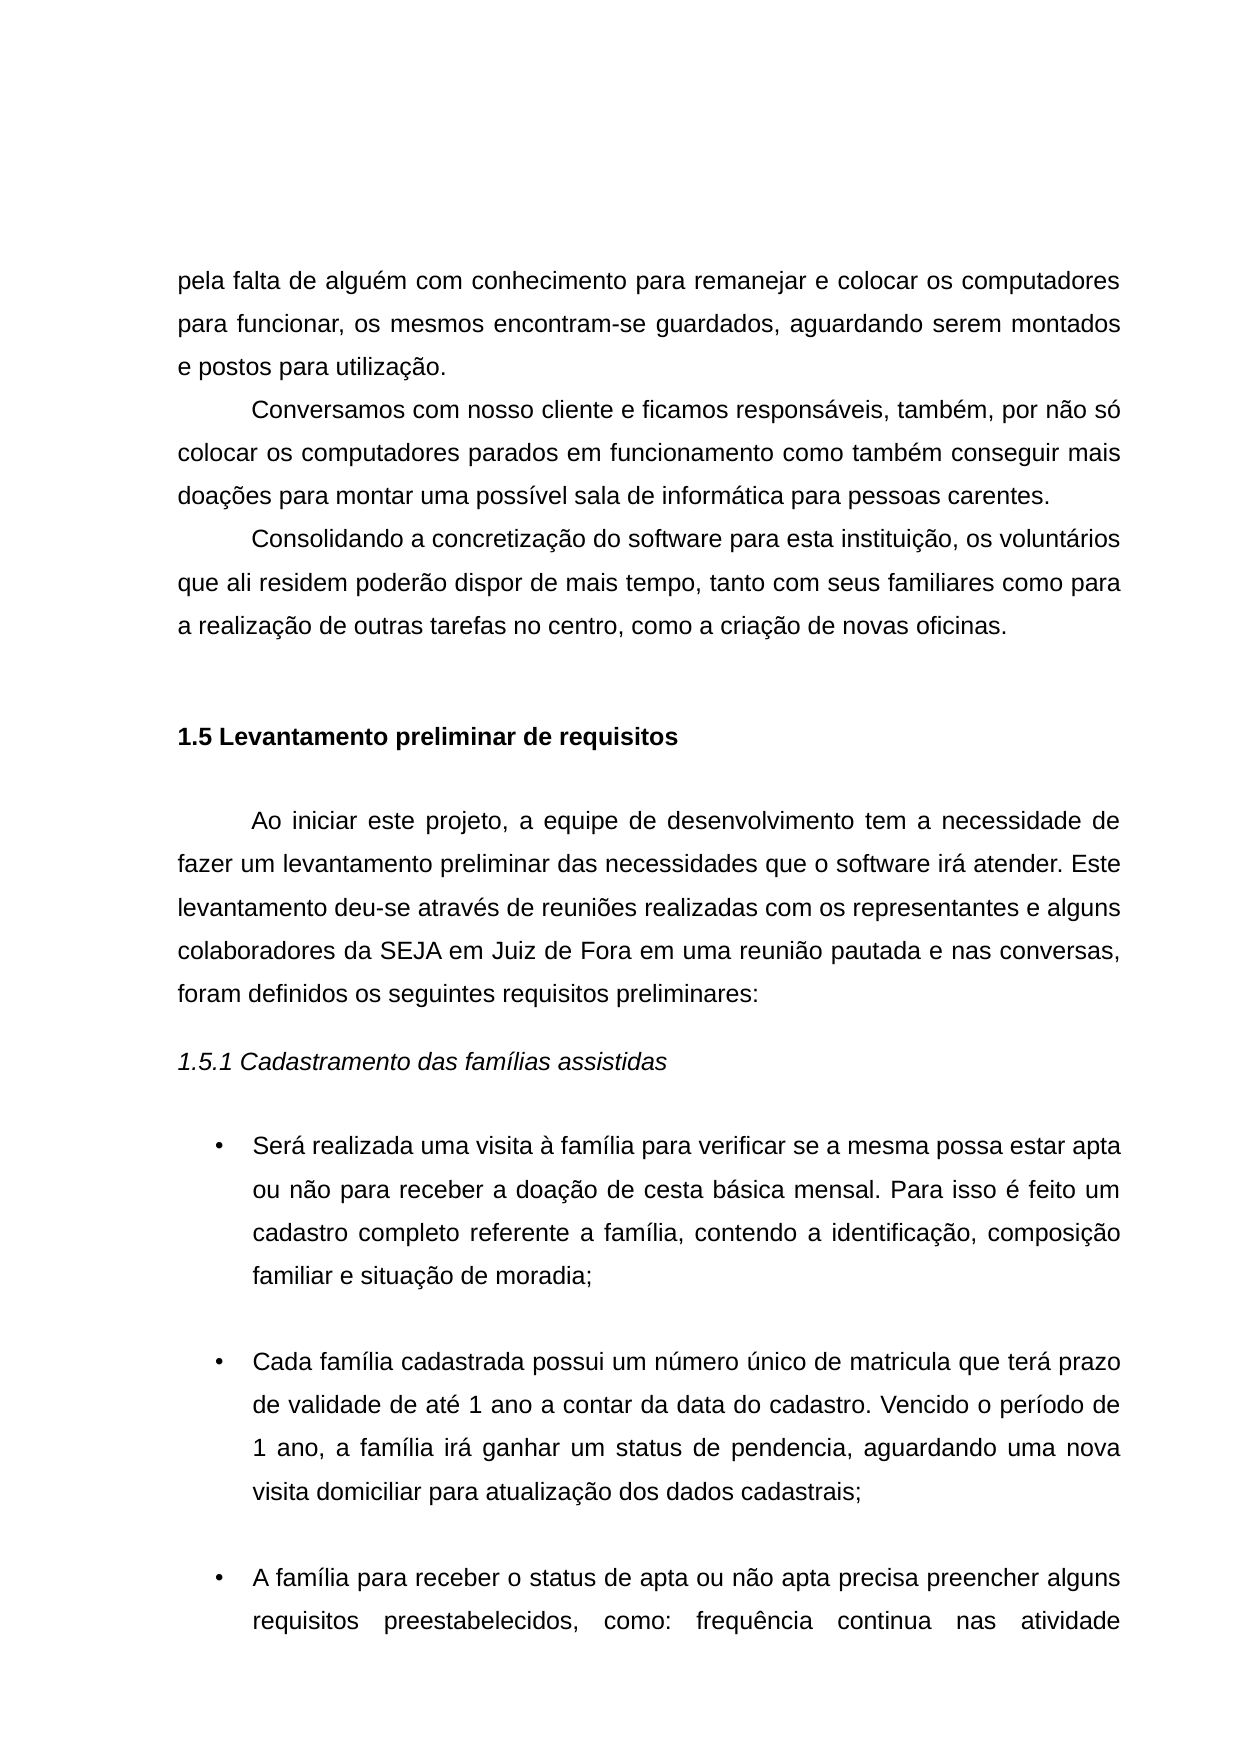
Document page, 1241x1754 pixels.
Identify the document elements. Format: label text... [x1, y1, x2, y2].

list A família para receber o status de apta ou não apta precisa preencher alguns requisitos preestabelecidos, como: frequência continua nas atividade [215, 1563, 1122, 1635]
subtitle 1.5 Levantamento preliminar de requisitos [177, 722, 1122, 751]
list Será realizada uma visita à família para verificar se a mesma possa estar apta ou não para receber a doação de cesta básica mensal. Para isso é feito um cadastro completo referente a família, contendo a identificação, composição familiar e situação de moradia; [215, 1131, 1122, 1289]
list Cada família cadastrada possui um número único de matricula que terá prazo de validade de até 1 ano a contar da data do cadastro. Vencido o período de 1 ano, a família irá ganhar um status de pendencia, aguardando uma nova visita domiciliar para atualização dos dados cadastrais; [215, 1347, 1122, 1505]
text Ao iniciar este projeto, a equipe de desenvolvimento tem a necessidade de fazer um levantamento preliminar das necessidades que o software irá atender. Este levantamento deu-se através de reuniões realizadas com os representantes e alguns colaboradores da SEJA em Juiz de Fora em uma reunião pautada e nas conversas, foram definidos os seguintes requisitos preliminares: [177, 806, 1122, 1008]
text Consolidando a concretização do software para esta instituição, os voluntários que ali residem poderão dispor de mais tempo, tanto com seus familiares como para a realização de outras tarefas no centro, como a criação de novas oficinas. [177, 524, 1122, 639]
subtitle 1.5.1 Cadastramento das famílias assistidas [177, 1047, 1122, 1076]
text pela falta de alguém com conhecimento para remanejar e colocar os computadores para funcionar, os mesmos encontram-se guardados, aguardando serem montados e postos para utilização. [177, 266, 1122, 381]
text Conversamos com nosso cliente e ficamos responsáveis, também, por não só colocar os computadores parados em funcionamento como também conseguir mais doações para montar uma possível sala de informática para pessoas carentes. [177, 395, 1122, 510]
